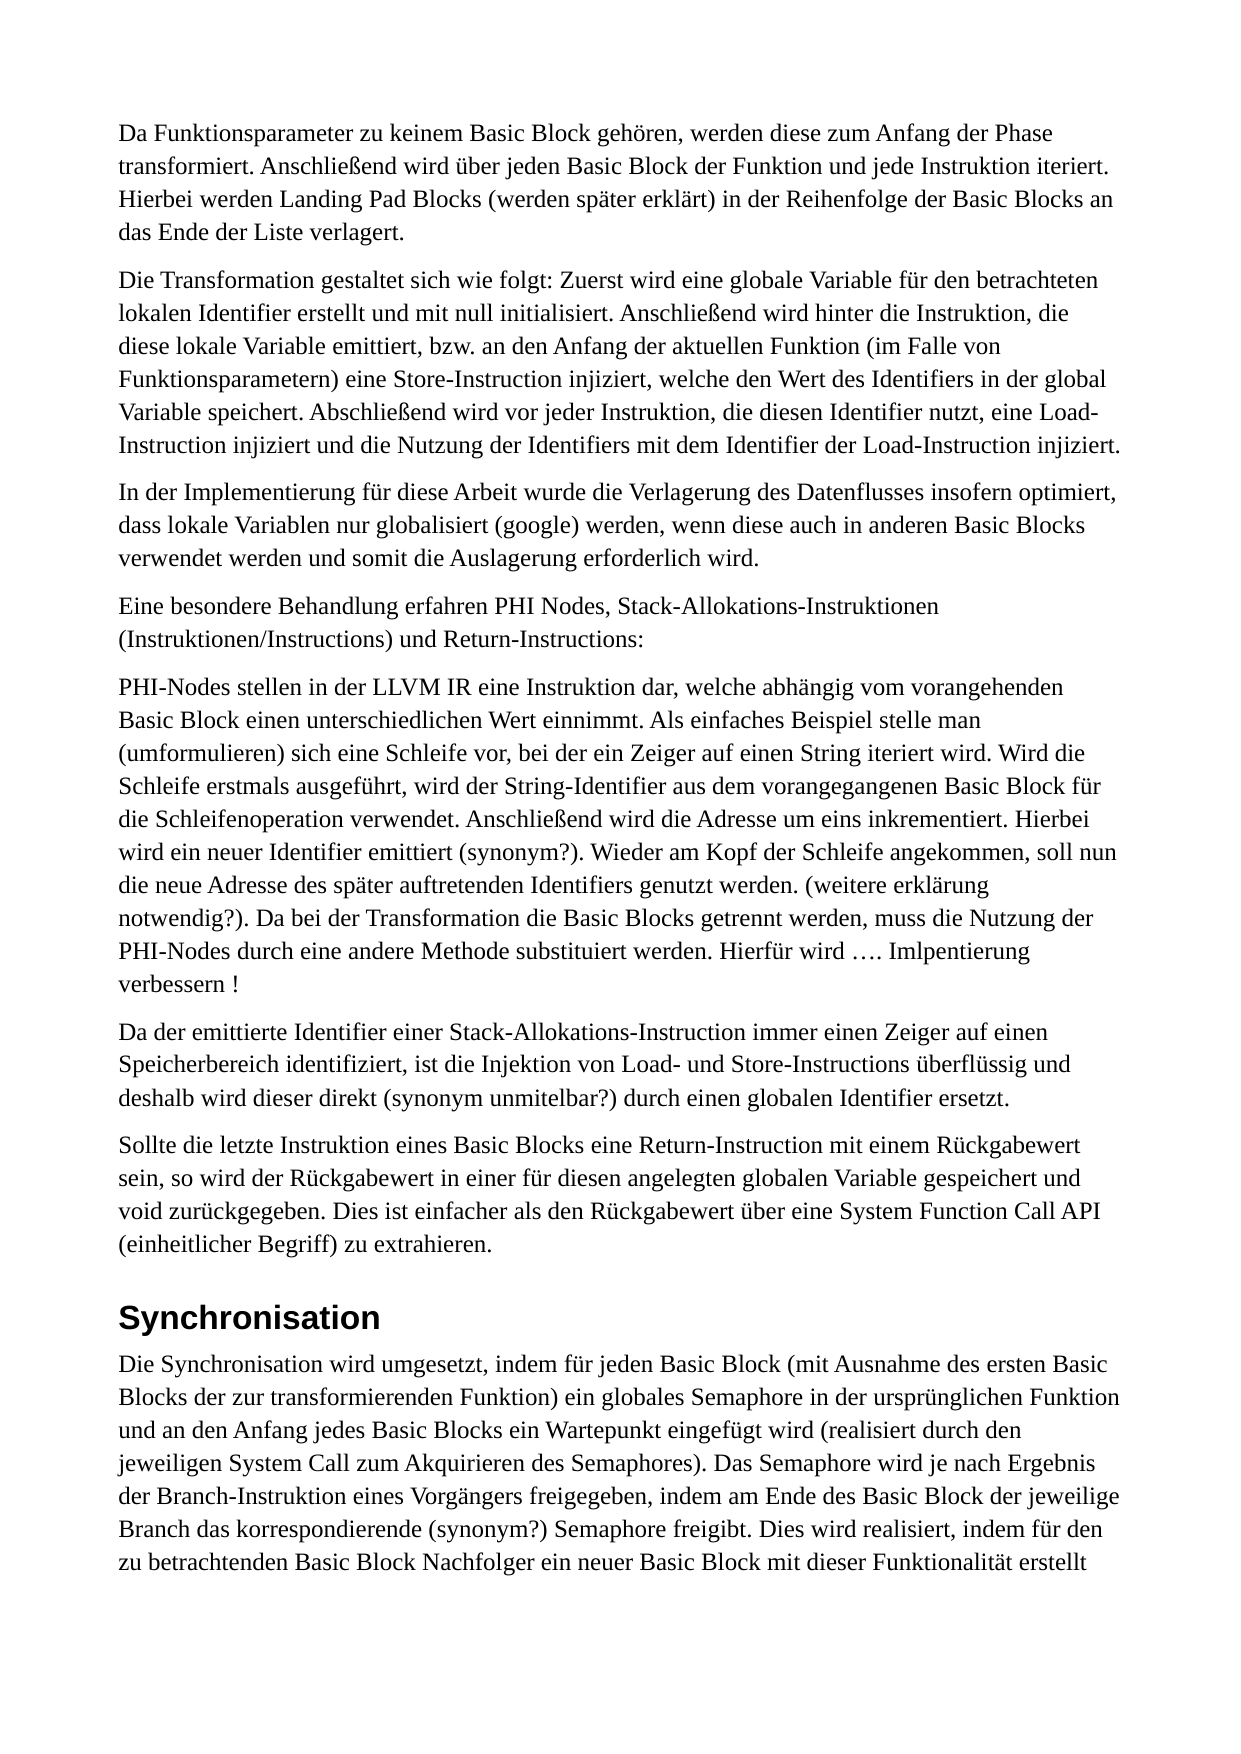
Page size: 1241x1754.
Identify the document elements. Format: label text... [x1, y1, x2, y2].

text Die Transformation gestaltet sich wie folgt: Zuerst wird eine globale Variable für den betrachteten lokalen Identifier erstellt und mit null initialisiert. Anschließend wird hinter die Instruktion, die diese lokale Variable emittiert, bzw. an den Anfang der aktuellen Funktion (im Falle von Funktionsparametern) eine Store-Instruction injiziert, welche den Wert des Identifiers in der global Variable speichert. Abschließend wird vor jeder Instruktion, die diesen Identifier nutzt, eine Load-Instruction injiziert und die Nutzung der Identifiers mit dem Identifier der Load-Instruction injiziert. [118, 265, 1122, 459]
text Sollte die letzte Instruktion eines Basic Blocks eine Return-Instruction mit einem Rückgabewert sein, so wird der Rückgabewert in einer für diesen angelegten globalen Variable gespeichert und void zurückgegeben. Dies ist einfacher als den Rückgabewert über eine System Function Call API (einheitlicher Begriff) zu extrahieren. [118, 1130, 1122, 1258]
text Eine besondere Behandlung erfahren PHI Nodes, Stack-Allokations-Instruktionen (Instruktionen/Instructions) und Return-Instructions: [118, 591, 1122, 653]
text Die Synchronisation wird umgesetzt, indem für jeden Basic Block (mit Ausnahme des ersten Basic Blocks der zur transformierenden Funktion) ein globales Semaphore in der ursprünglichen Funktion und an den Anfang jedes Basic Blocks ein Wartepunkt eingefügt wird (realisiert durch den jeweiligen System Call zum Akquirieren des Semaphores). Das Semaphore wird je nach Ergebnis der Branch-Instruktion eines Vorgängers freigegeben, indem am Ende des Basic Block der jeweilige Branch das korrespondierende (synonym?) Semaphore freigibt. Dies wird realisiert, indem für den zu betrachtenden Basic Block Nachfolger ein neuer Basic Block mit dieser Funktionalität erstellt [118, 1349, 1122, 1576]
subtitle Synchronisation [118, 1298, 1122, 1336]
text In der Implementierung für diese Arbeit wurde die Verlagerung des Datenflusses insofern optimiert, dass lokale Variablen nur globalisiert (google) werden, wenn diese auch in anderen Basic Blocks verwendet werden und somit die Auslagerung erforderlich wird. [118, 477, 1122, 572]
text PHI-Nodes stellen in der LLVM IR eine Instruktion dar, welche abhängig vom vorangehenden Basic Block einen unterschiedlichen Wert einnimmt. Als einfaches Beispiel stelle man (umformulieren) sich eine Schleife vor, bei der ein Zeiger auf einen String iteriert wird. Wird die Schleife erstmals ausgeführt, wird der String-Identifier aus dem vorangegangenen Basic Block für die Schleifenoperation verwendet. Anschließend wird die Adresse um eins inkrementiert. Hierbei wird ein neuer Identifier emittiert (synonym?). Wieder am Kopf der Schleife angekommen, soll nun die neue Adresse des später auftretenden Identifiers genutzt werden. (weitere erklärung notwendig?). Da bei der Transformation die Basic Blocks getrennt werden, muss die Nutzung der PHI-Nodes durch eine andere Methode substituiert werden. Hierfür wird …. Imlpentierung verbessern ! [118, 672, 1122, 998]
text Da Funktionsparameter zu keinem Basic Block gehören, werden diese zum Anfang der Phase transformiert. Anschließend wird über jeden Basic Block der Funktion und jede Instruktion iteriert. Hierbei werden Landing Pad Blocks (werden später erklärt) in der Reihenfolge der Basic Blocks an das Ende der Liste verlagert. [118, 118, 1122, 246]
text Da der emittierte Identifier einer Stack-Allokations-Instruction immer einen Zeiger auf einen Speicherbereich identifiziert, ist die Injektion von Load- und Store-Instructions überflüssig und deshalb wird dieser direkt (synonym unmitelbar?) durch einen globalen Identifier ersetzt. [118, 1017, 1122, 1111]
